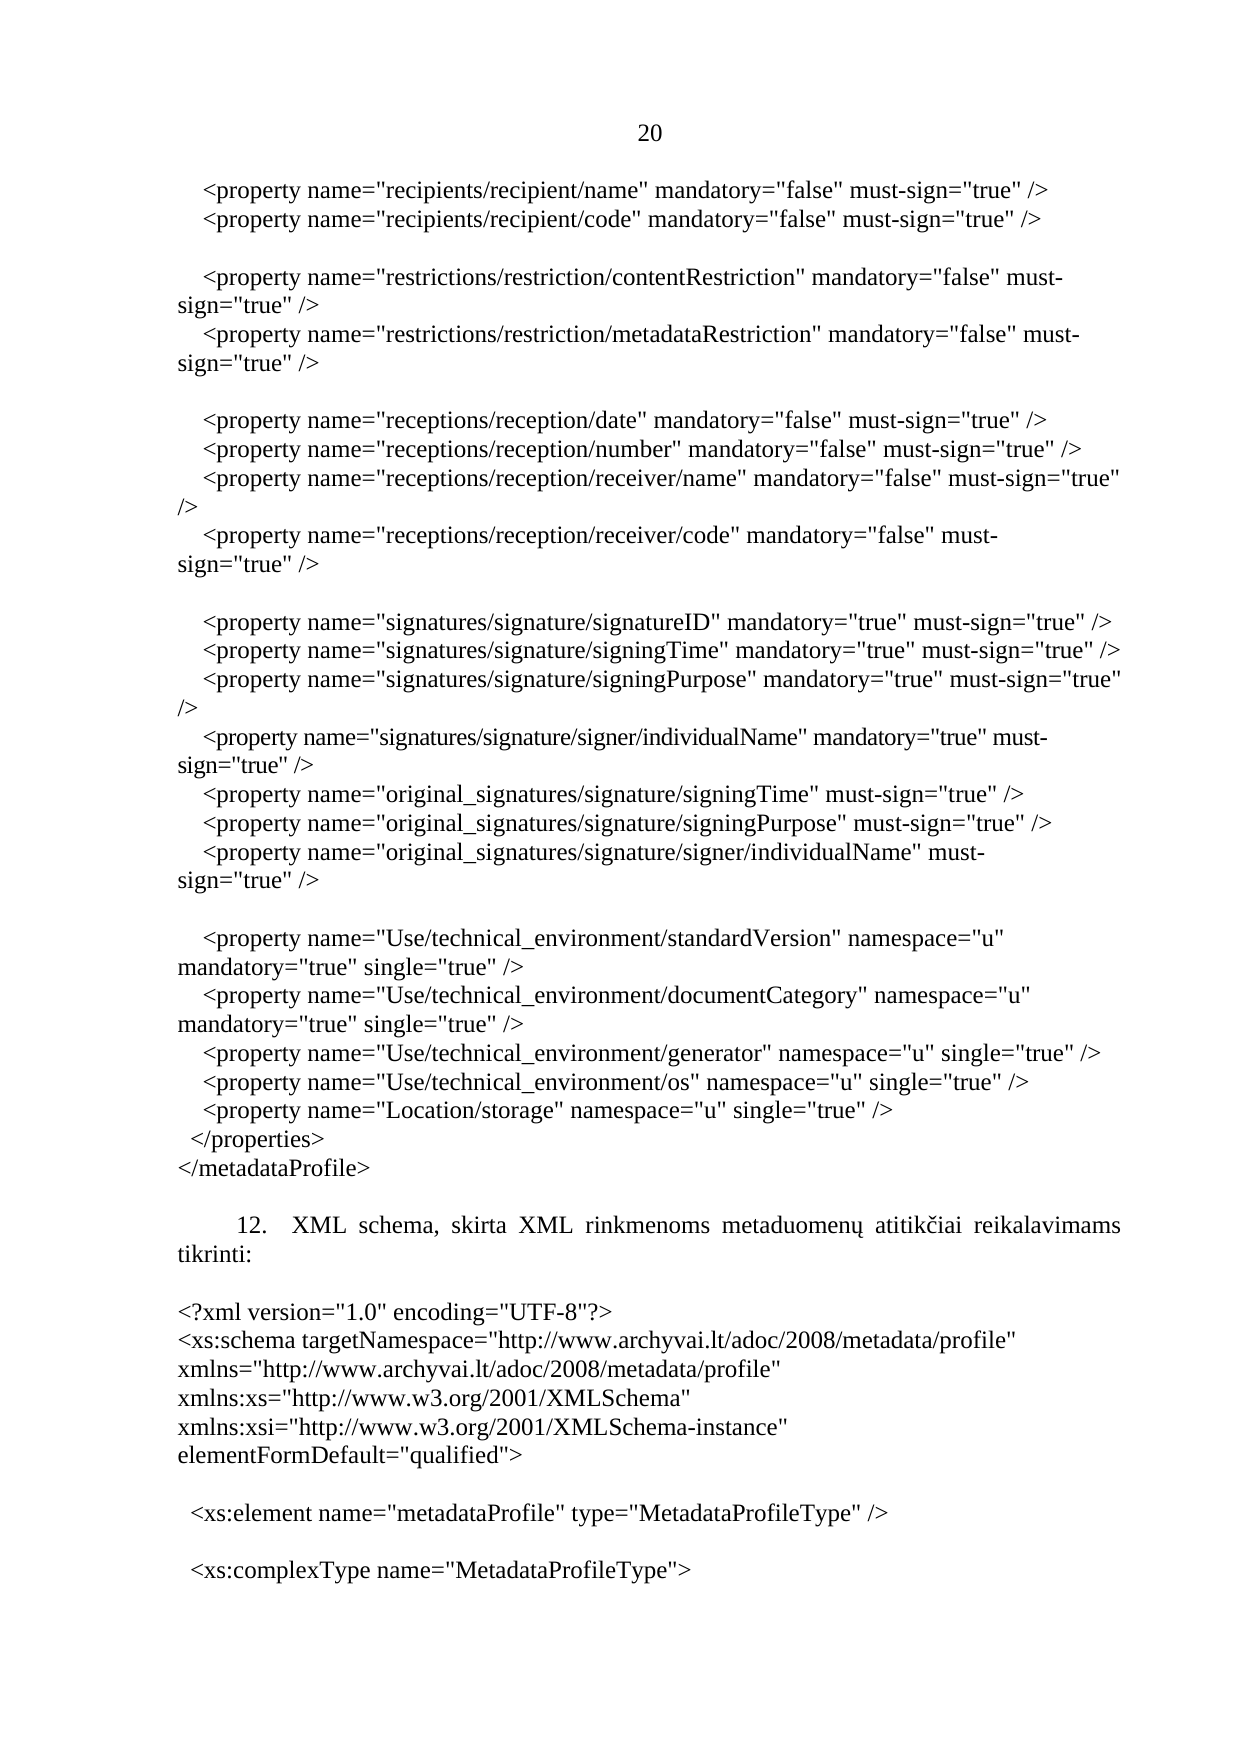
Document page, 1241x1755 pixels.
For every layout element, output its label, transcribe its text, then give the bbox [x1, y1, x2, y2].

text <property name="original_signatures/signature/signingTime" must-sign="true" /> [177, 779, 1122, 808]
text <property name="recipients/recipient/name" mandatory="false" must-sign="true" /> [177, 176, 1122, 204]
text <?xml version="1.0" encoding="UTF-8"?> [177, 1297, 1122, 1326]
text <xs:complexType name="MetadataProfileType"> [177, 1556, 1122, 1584]
text <property name="Use/technical_environment/os" namespace="u" single="true" /> [177, 1067, 1122, 1096]
text <property name="original_signatures/signature/signer/individualName" must-sign="true" /> [177, 837, 1122, 894]
text <xs:element name="metadataProfile" type="MetadataProfileType" /> [177, 1498, 1122, 1527]
text <property name="Use/technical_environment/documentCategory" namespace="u" mandatory="true" single="true" /> [177, 981, 1122, 1038]
text <property name="Location/storage" namespace="u" single="true" /> [177, 1096, 1122, 1124]
text 12. XML schema, skirta XML rinkmenoms metaduomenų atitikčiai reikalavimams tikrinti: [177, 1211, 1122, 1268]
text <property name="signatures/signature/signatureID" mandatory="true" must-sign="true" /> [177, 607, 1122, 636]
text <property name="restrictions/restriction/contentRestriction" mandatory="false" must-sign="true" /> [177, 262, 1122, 319]
text <property name="receptions/reception/number" mandatory="false" must-sign="true" /> [177, 434, 1122, 463]
text <property name="Use/technical_environment/generator" namespace="u" single="true" /> [177, 1038, 1122, 1067]
text <xs:schema targetNamespace="http://www.archyvai.lt/adoc/2008/metadata/profile" xmlns="http://www.archyvai.lt/adoc/2008/metadata/profile" xmlns:xs="http://www.w3.org/2001/XMLSchema" xmlns:xsi="http://www.w3.org/2001/XMLSchema-instance" elementFormDefault="qualified"> [177, 1326, 1122, 1469]
text <property name="receptions/reception/receiver/name" mandatory="false" must-sign="true" /> [177, 463, 1122, 521]
text <property name="receptions/reception/date" mandatory="false" must-sign="true" /> [177, 406, 1122, 434]
text <property name="signatures/signature/signer/individualName" mandatory="true" must-sign="true" /> [177, 722, 1122, 779]
text <property name="recipients/recipient/code" mandatory="false" must-sign="true" /> [177, 204, 1122, 233]
text <property name="Use/technical_environment/standardVersion" namespace="u" mandatory="true" single="true" /> [177, 923, 1122, 981]
text <property name="restrictions/restriction/metadataRestriction" mandatory="false" must-sign="true" /> [177, 319, 1122, 377]
text <property name="receptions/reception/receiver/code" mandatory="false" must-sign="true" /> [177, 521, 1122, 578]
text </metadataProfile> [177, 1153, 1122, 1182]
text <property name="original_signatures/signature/signingPurpose" must-sign="true" /> [177, 808, 1122, 837]
text <property name="signatures/signature/signingTime" mandatory="true" must-sign="true" /> [177, 636, 1122, 664]
text <property name="signatures/signature/signingPurpose" mandatory="true" must-sign="true" /> [177, 664, 1122, 722]
text </properties> [177, 1124, 1122, 1153]
